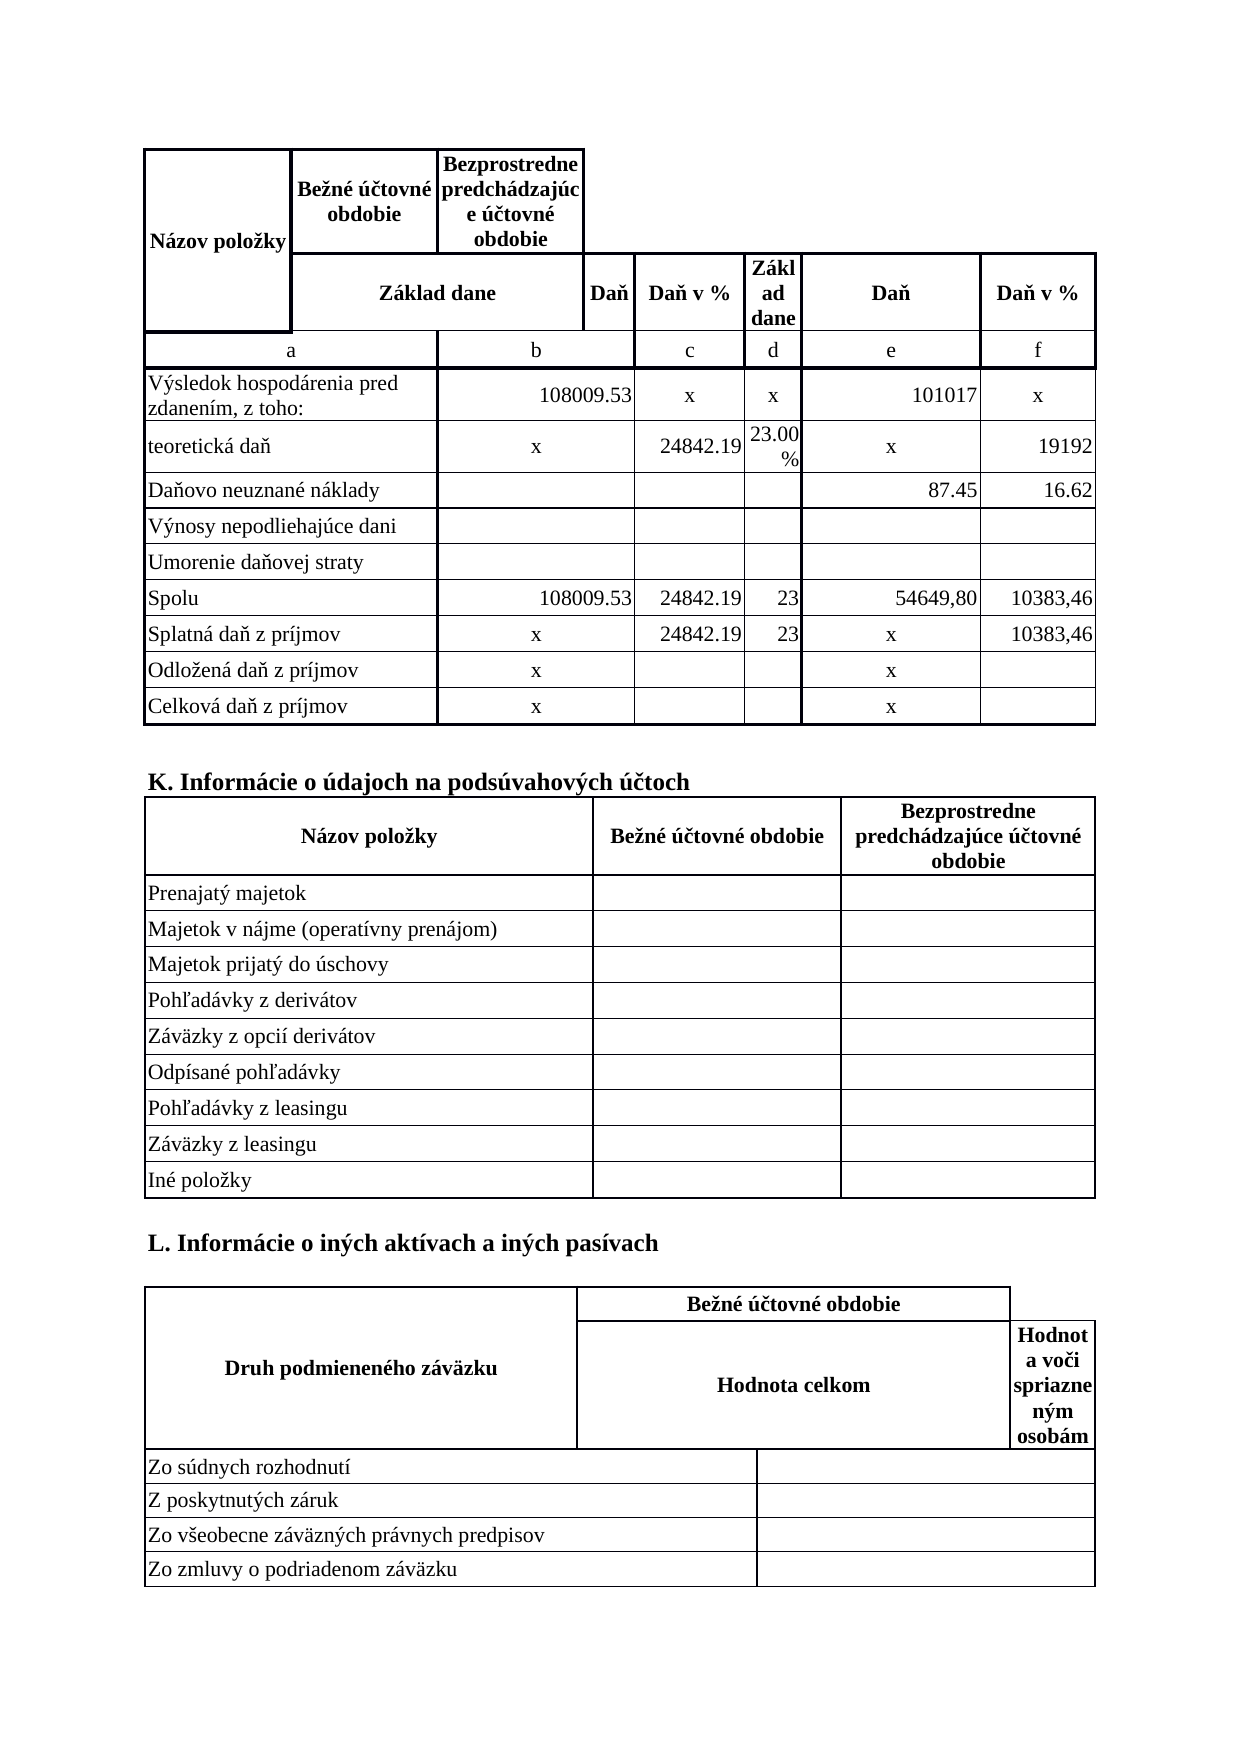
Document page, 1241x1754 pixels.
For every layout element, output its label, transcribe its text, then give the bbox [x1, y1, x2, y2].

table_header Bežné účtovné obdobie [594, 798, 840, 874]
table_cell x [439, 421, 634, 471]
table_cell [594, 983, 840, 1017]
table_cell [594, 1090, 840, 1125]
table_cell f [982, 331, 1094, 366]
table_cell [439, 544, 634, 579]
table_cell [594, 911, 840, 946]
table_cell 108009,53 [439, 370, 634, 420]
table_cell [803, 509, 980, 543]
table_cell e [803, 331, 979, 366]
table_cell x [803, 616, 980, 651]
table_cell 23,00% [745, 421, 800, 471]
table_cell [594, 1055, 840, 1089]
table_cell [745, 509, 800, 543]
table_cell Z poskytnutých záruk [146, 1484, 756, 1517]
table_cell Výnosy nepodliehajúce dani [146, 509, 436, 543]
table_cell [842, 1019, 1094, 1053]
table_cell x [439, 616, 634, 651]
table_header Bežné účtovné obdobie [578, 1288, 1009, 1320]
table_cell Výsledok hospodárenia pred zdanením, z toho: [146, 370, 436, 420]
table_cell [635, 688, 744, 723]
table_cell [745, 473, 800, 507]
table_cell x [439, 652, 634, 687]
table_cell [842, 947, 1094, 982]
table_cell [842, 983, 1094, 1017]
table_cell x [803, 652, 980, 687]
table_cell Daň [585, 255, 633, 330]
table_header [1011, 1286, 1095, 1320]
table_cell [842, 1126, 1094, 1161]
table_cell [745, 652, 800, 687]
text K. Informácie o údajoch na podsúvahových účtoch [148, 767, 1092, 796]
table_cell Odložená daň z príjmov [146, 652, 436, 687]
table_cell 54649,80 [803, 580, 980, 615]
table_cell [594, 876, 840, 910]
table_header Názov položky [146, 798, 592, 874]
table_cell 23 [745, 580, 800, 615]
table_cell Základ dane [746, 255, 800, 330]
table_cell [635, 652, 744, 687]
table_cell [842, 911, 1094, 946]
table_cell Majetok v nájme (operatívny prenájom) [146, 911, 592, 946]
table_cell x [803, 421, 980, 471]
table_cell Hodnota celkom [578, 1322, 1009, 1448]
table_cell Záväzky z opcií derivátov [146, 1019, 592, 1053]
table_cell Odpísané pohľadávky [146, 1055, 592, 1089]
table_header Bežné účtovné obdobie [293, 151, 436, 252]
table_cell Zo zmluvy o podriadenom záväzku [146, 1552, 756, 1586]
table_cell x [439, 688, 634, 723]
table_cell 24842,19 [635, 580, 744, 615]
table_cell Zo súdnych rozhodnutí [146, 1450, 756, 1482]
table_header Bezprostredne predchádzajúce účtovné obdobie [842, 798, 1094, 874]
table_cell [803, 544, 980, 579]
table_cell 16,62 [981, 473, 1095, 507]
table_cell 10383,46 [981, 580, 1095, 615]
table_cell [842, 876, 1094, 910]
table_cell [745, 688, 800, 723]
table_cell x [635, 370, 744, 420]
table_cell Majetok prijatý do úschovy [146, 947, 592, 982]
table_cell a [146, 331, 436, 366]
table_cell 24842,19 [635, 421, 744, 471]
table_cell [635, 544, 744, 579]
table_cell Spolu [146, 580, 436, 615]
table_cell [981, 509, 1095, 543]
table_cell [981, 688, 1095, 723]
table_cell Zo všeobecne záväzných právnych predpisov [146, 1518, 756, 1551]
table_cell [635, 509, 744, 543]
table_cell 87,45 [803, 473, 980, 507]
table_cell 10383,46 [981, 616, 1095, 651]
table_cell [758, 1450, 1094, 1482]
table_cell [842, 1162, 1094, 1197]
table_cell [745, 544, 800, 579]
table_cell [635, 473, 744, 507]
table_cell Pohľadávky z leasingu [146, 1090, 592, 1125]
table_cell [758, 1518, 1094, 1551]
table_cell [439, 509, 634, 543]
table_cell x [745, 370, 800, 420]
table_header Druh podmieneného záväzku [146, 1288, 576, 1448]
table_cell x [803, 688, 980, 723]
table_cell teoretická daň [146, 421, 436, 471]
table_cell [981, 544, 1095, 579]
table_cell Daň v % [982, 255, 1094, 330]
table_cell [594, 1126, 840, 1161]
table_cell d [746, 331, 800, 366]
table_cell Daň [803, 255, 979, 330]
table_cell [981, 652, 1095, 687]
table_cell [758, 1484, 1094, 1517]
table_cell Hodnota voči spriazneným osobám [1011, 1321, 1094, 1448]
table_cell 108009,53 [439, 580, 634, 615]
table_cell c [636, 331, 743, 366]
table_header Názov položky [146, 151, 289, 330]
table_cell [758, 1552, 1094, 1586]
table_header Bezprostredne predchádzajúce účtovné obdobie [439, 151, 582, 252]
table_cell [842, 1090, 1094, 1125]
table_cell [594, 947, 840, 982]
table_cell Celková daň z príjmov [146, 688, 436, 723]
table_cell Základ dane [293, 255, 582, 330]
table_cell Prenajatý majetok [146, 876, 592, 910]
table_cell 19192 [981, 421, 1095, 471]
table_cell [594, 1019, 840, 1053]
table_cell Splatná daň z príjmov [146, 616, 436, 651]
table_cell Daň v % [636, 255, 743, 330]
table_cell Záväzky z leasingu [146, 1126, 592, 1161]
table_cell 23 [745, 616, 800, 651]
table_cell 101017 [803, 370, 980, 420]
table_cell x [981, 370, 1095, 420]
table_cell Umorenie daňovej straty [146, 544, 436, 579]
table_cell [842, 1055, 1094, 1089]
table_cell Pohľadávky z derivátov [146, 983, 592, 1017]
table_cell 24842,19 [635, 616, 744, 651]
table_cell Iné položky [146, 1162, 592, 1197]
table_cell Daňovo neuznané náklady [146, 473, 436, 507]
table_cell [439, 473, 634, 507]
table_cell [594, 1162, 840, 1197]
text L. Informácie o iných aktívach a iných pasívach [148, 1228, 1092, 1257]
table_cell b [439, 331, 633, 366]
